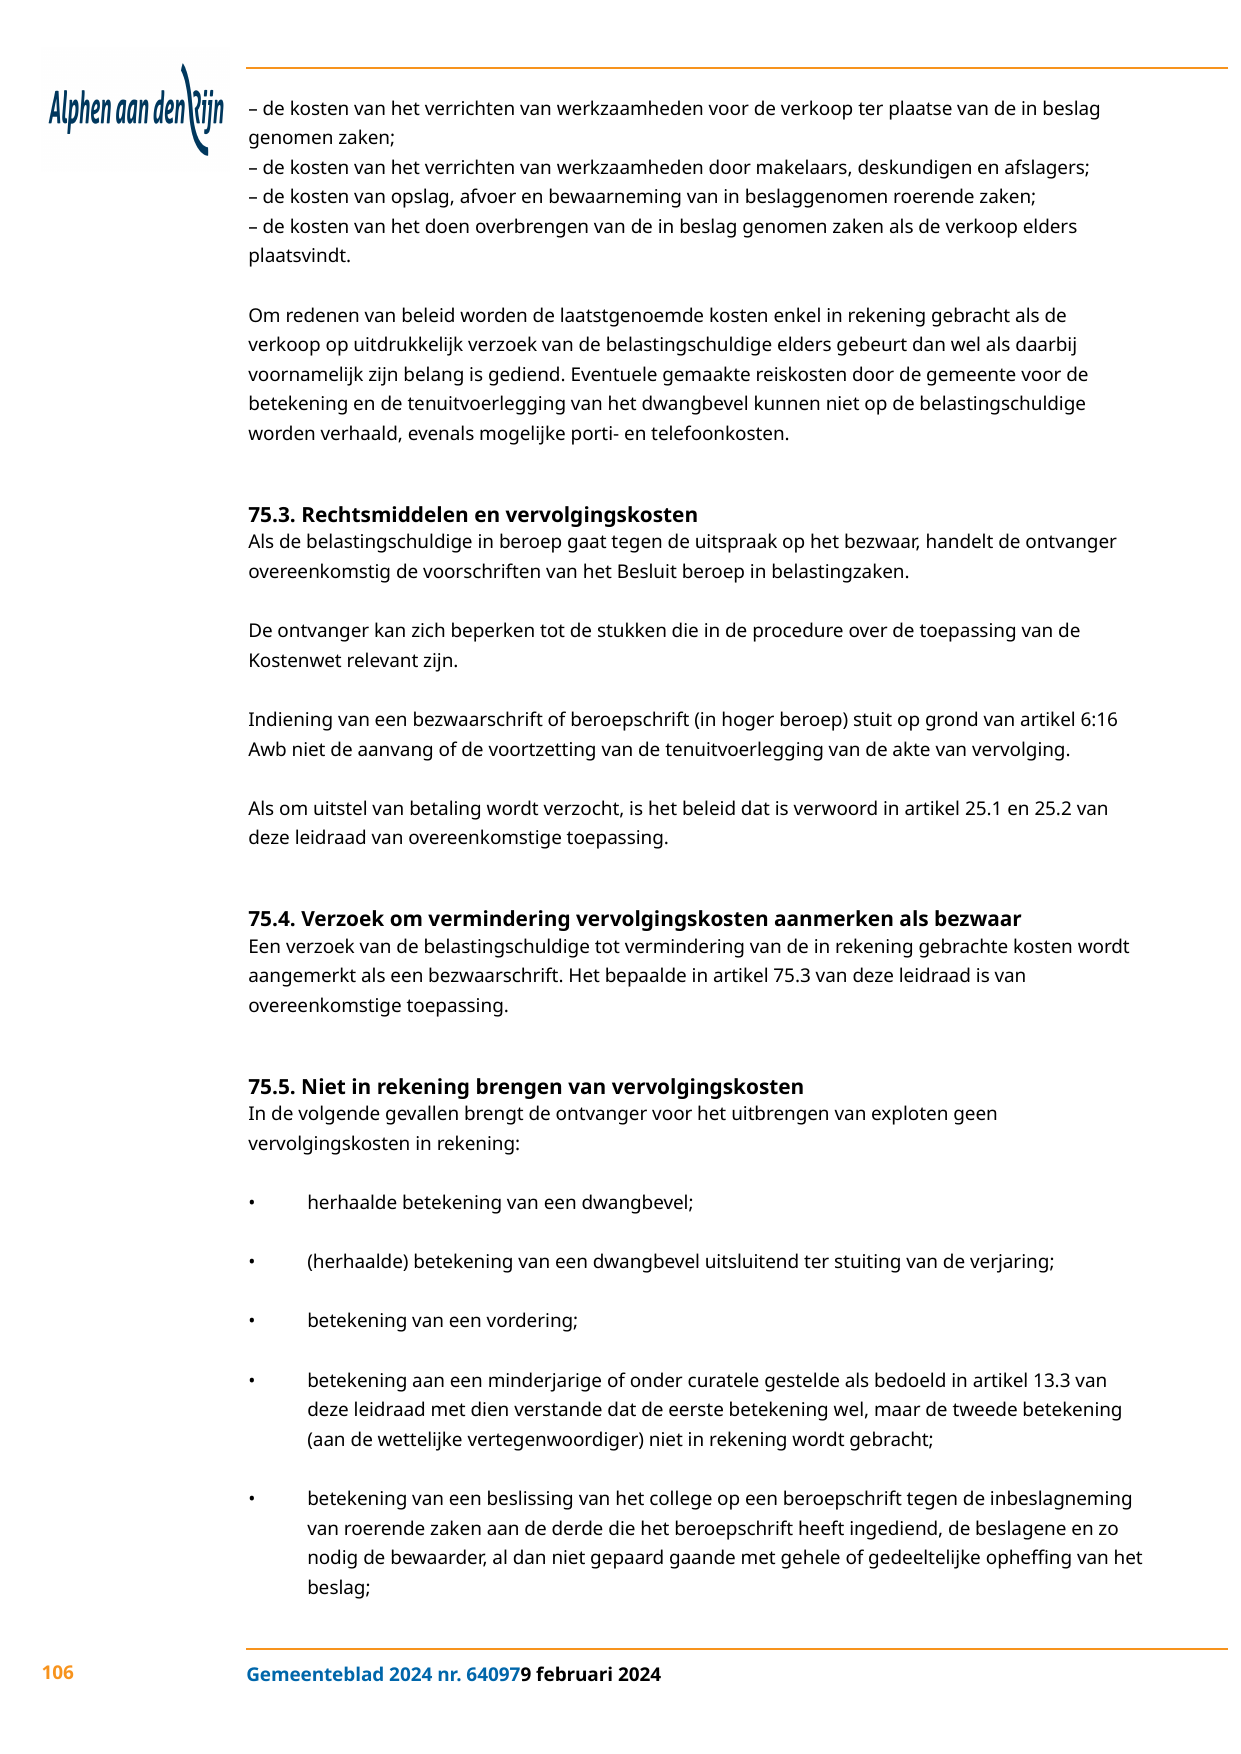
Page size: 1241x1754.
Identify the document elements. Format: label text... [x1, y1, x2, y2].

list (herhaalde) betekening van een dwangbevel uitsluitend ter stuiting van de verjaring; [248, 1248, 1152, 1274]
text Als om uitstel van betaling wordt verzocht, is het beleid dat is verwoord in artikel 25.1 en 25.2 van [248, 795, 1152, 821]
text – de kosten van het verrichten van werkzaamheden door makelaars, deskundigen en afslagers; [248, 154, 1152, 180]
picture [41, 47, 231, 172]
list betekening aan een minderjarige of onder curatele gestelde als bedoeld in artikel 13.3 van deze leidraad met dien verstande dat de eerste betekening wel, maar de tweede betekening (aan de wettelijke vertegenwoordiger) niet in rekening wordt gebracht; [248, 1367, 1152, 1452]
text voornamelijk zijn belang is gediend. Eventuele gemaakte reiskosten door de gemeente voor de betekening en de tenuitvoerlegging van het dwangbevel kunnen niet op de belastingschuldige [248, 361, 1152, 416]
list betekening van een beslissing van het college op een beroepschrift tegen de inbeslagneming van roerende zaken aan de derde die het beroepschrift heeft ingediend, de beslagene en zo nodig de bewaarder, al dan niet gepaard gaande met gehele of gedeeltelijke opheffing van het beslag; [248, 1485, 1152, 1599]
text – de kosten van opslag, afvoer en bewaarneming van in beslaggenomen roerende zaken; [248, 183, 1152, 209]
text In de volgende gevallen brengt de ontvanger voor het uitbrengen van exploten geen [248, 1101, 1152, 1126]
text overeenkomstige toepassing. [248, 992, 1152, 1018]
list herhaalde betekening van een dwangbevel; [248, 1189, 1152, 1215]
text 75.4. Verzoek om vermindering vervolgingskosten aanmerken als bezwaar [248, 904, 1152, 933]
text 75.5. Niet in rekening brengen van vervolgingskosten [248, 1072, 1152, 1101]
text aangemerkt als een bezwaarschrift. Het bepaalde in artikel 75.3 van deze leidraad is van [248, 962, 1152, 988]
text Een verzoek van de belastingschuldige tot vermindering van de in rekening gebrachte kosten wordt [248, 933, 1152, 959]
text verkoop op uitdrukkelijk verzoek van de belastingschuldige elders gebeurt dan wel als daarbij [248, 331, 1152, 357]
text – de kosten van het verrichten van werkzaamheden voor de verkoop ter plaatse van de in beslag genomen zaken; [248, 95, 1152, 150]
text Indiening van een bezwaarschrift of beroepschrift (in hoger beroep) stuit op grond van artikel 6:16 [248, 706, 1152, 732]
text Als de belastingschuldige in beroep gaat tegen de uitspraak op het bezwaar, handelt de ontvanger [248, 529, 1152, 554]
text Kostenwet relevant zijn. [248, 647, 1152, 673]
list betekening van een vordering; [248, 1308, 1152, 1333]
text vervolgingskosten in rekening: [248, 1130, 1152, 1156]
text worden verhaald, evenals mogelijke porti- en telefoonkosten. [248, 420, 1152, 446]
text – de kosten van het doen overbrengen van de in beslag genomen zaken als de verkoop elders plaatsvindt. [248, 213, 1152, 268]
text deze leidraad van overeenkomstige toepassing. [248, 824, 1152, 850]
text Awb niet de aanvang of de voortzetting van de tenuitvoerlegging van de akte van vervolging. [248, 736, 1152, 761]
text Om redenen van beleid worden de laatstgenoemde kosten enkel in rekening gebracht als de [248, 302, 1152, 328]
text 75.3. Rechtsmiddelen en vervolgingskosten [248, 500, 1152, 529]
text De ontvanger kan zich beperken tot de stukken die in de procedure over de toepassing van de [248, 617, 1152, 643]
text overeenkomstig de voorschriften van het Besluit beroep in belastingzaken. [248, 558, 1152, 584]
